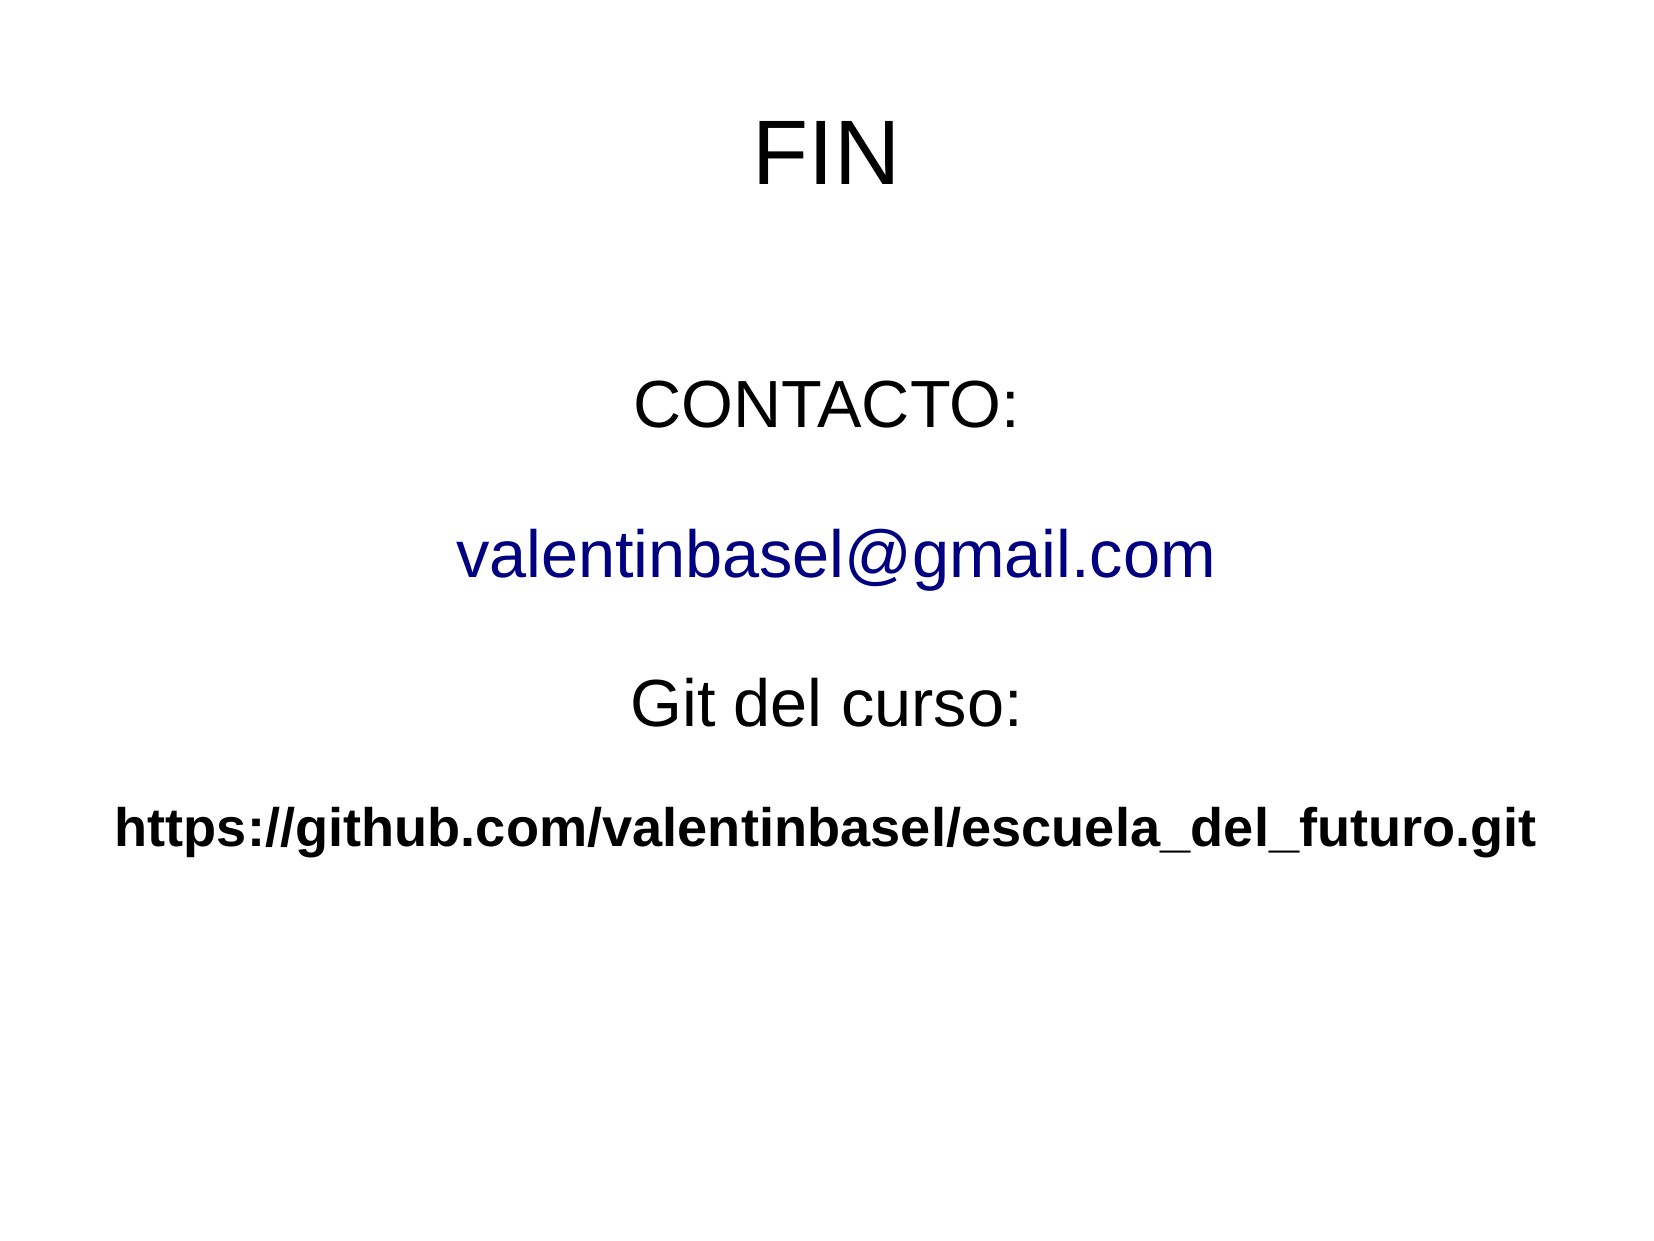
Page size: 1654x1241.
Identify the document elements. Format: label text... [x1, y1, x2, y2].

subtitle CONTACTO: valentinbasel@gmail.com Git del curso: https://github.com/valentinbasel/escuela_del_futuro.git [82, 257, 1571, 1082]
title FIN [82, 49, 1571, 257]
